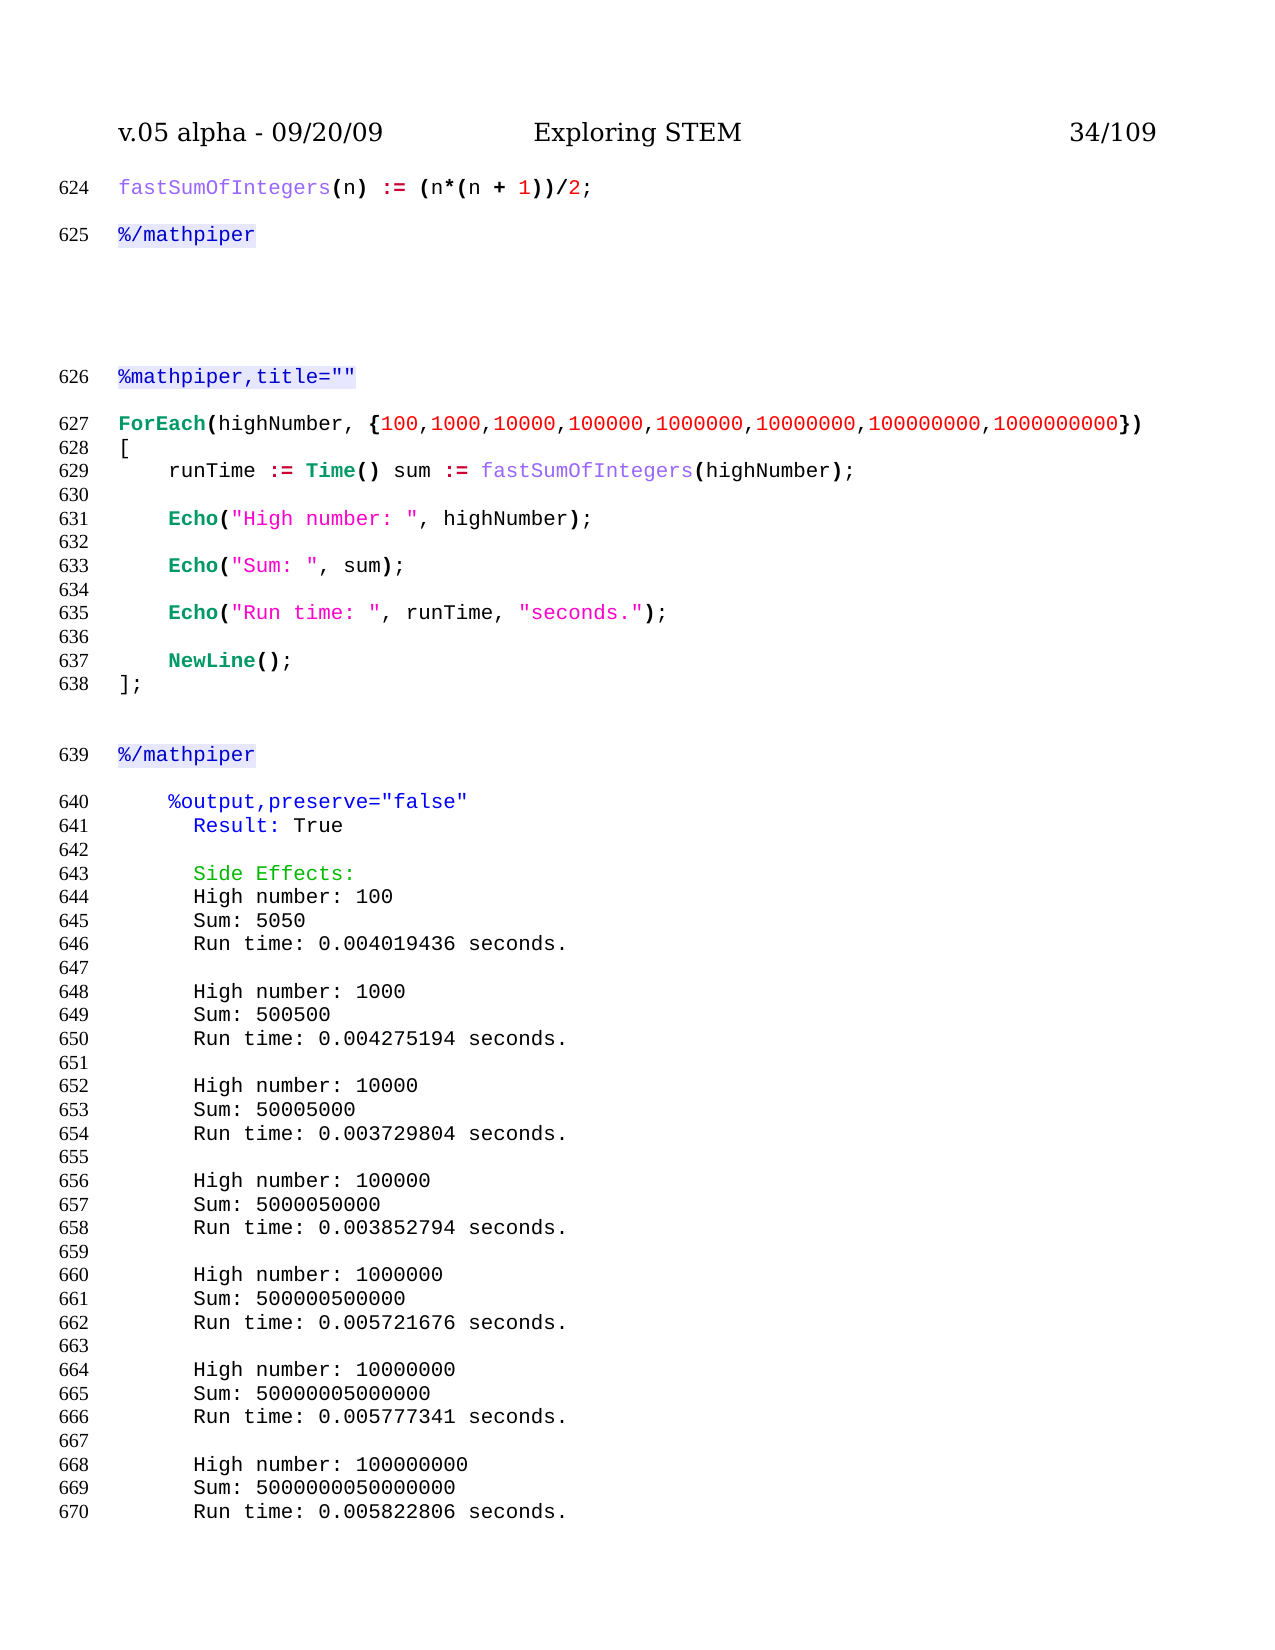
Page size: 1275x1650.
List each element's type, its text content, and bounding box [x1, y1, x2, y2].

text %/mathpiper [118, 744, 1157, 768]
text Run time: 0.004275194 seconds. [118, 1028, 1157, 1052]
text fastSumOfIntegers(n) := (n*(n + 1))/2; [118, 177, 1157, 200]
text Sum: 500000500000 [118, 1288, 1157, 1312]
text High number: 1000 [118, 981, 1157, 1004]
text [ [118, 437, 1157, 461]
text runTime := Time() sum := fastSumOfIntegers(highNumber); [118, 461, 1157, 484]
text Sum: 5000050000 [118, 1193, 1157, 1217]
text NewLine(); [118, 650, 1157, 673]
text Sum: 5050 [118, 910, 1157, 933]
text Run time: 0.003729804 seconds. [118, 1123, 1157, 1146]
text Echo("Run time: ", runTime, "seconds."); [118, 602, 1157, 626]
text Run time: 0.005721676 seconds. [118, 1312, 1157, 1335]
text High number: 10000000 [118, 1359, 1157, 1383]
text %mathpiper,title="" [118, 366, 1157, 389]
text %/mathpiper [118, 224, 1157, 248]
text Echo("High number: ", highNumber); [118, 508, 1157, 531]
text High number: 100 [118, 886, 1157, 910]
text High number: 100000000 [118, 1454, 1157, 1477]
text Side Effects: [118, 862, 1157, 886]
text Run time: 0.005777341 seconds. [118, 1406, 1157, 1430]
text Sum: 500500 [118, 1004, 1157, 1028]
text %output,preserve="false" [118, 792, 1157, 815]
text High number: 1000000 [118, 1264, 1157, 1288]
text Result: True [118, 815, 1157, 839]
text Sum: 5000000050000000 [118, 1477, 1157, 1501]
text High number: 10000 [118, 1075, 1157, 1099]
text Run time: 0.004019436 seconds. [118, 933, 1157, 957]
text ]; [118, 673, 1157, 697]
text Run time: 0.003852794 seconds. [118, 1217, 1157, 1241]
text Sum: 50005000 [118, 1099, 1157, 1123]
text ForEach(highNumber, {100,1000,10000,100000,1000000,10000000,100000000,1000000000}) [118, 413, 1157, 437]
text Run time: 0.005822806 seconds. [118, 1501, 1157, 1524]
text Sum: 50000005000000 [118, 1383, 1157, 1406]
text Echo("Sum: ", sum); [118, 555, 1157, 579]
text High number: 100000 [118, 1170, 1157, 1193]
